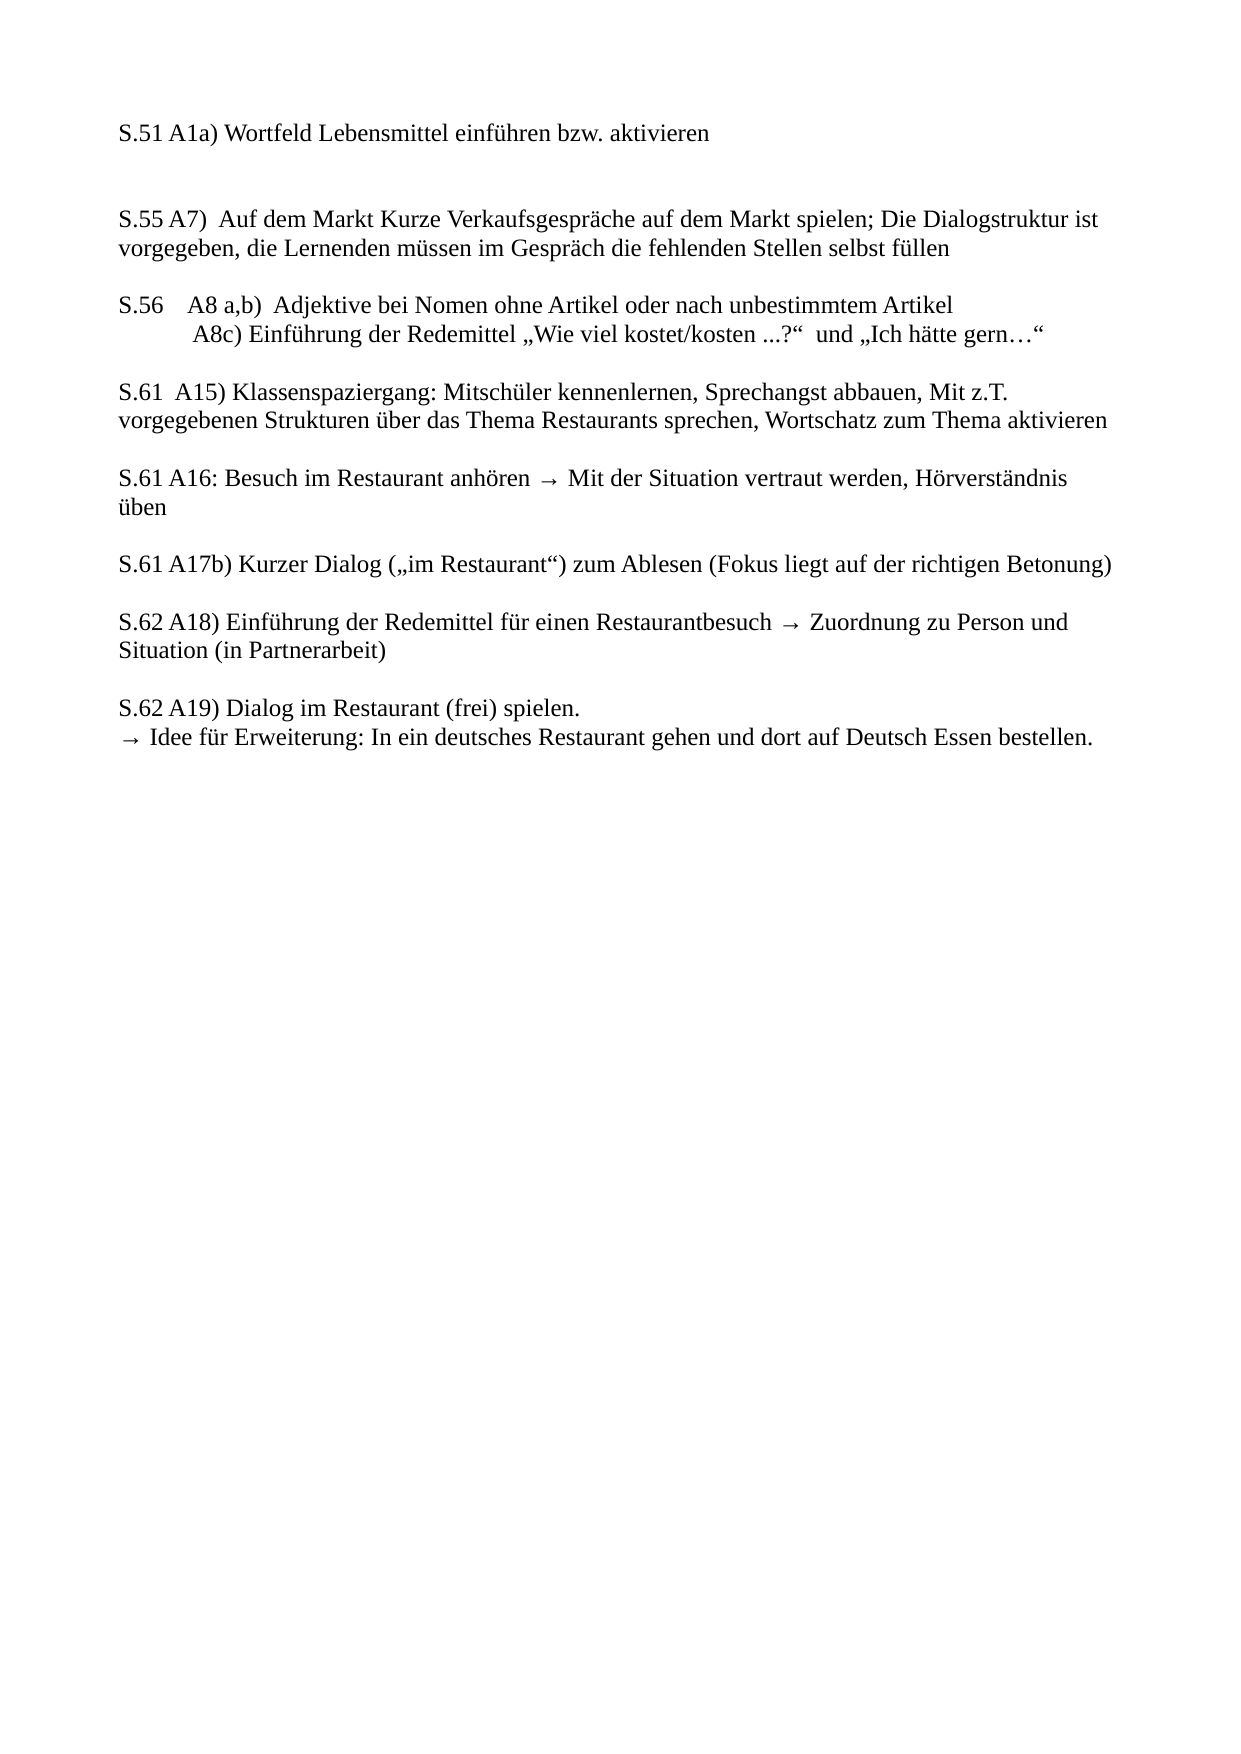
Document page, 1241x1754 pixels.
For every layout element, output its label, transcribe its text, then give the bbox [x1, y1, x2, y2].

text S.61 A15) Klassenspaziergang: Mitschüler kennenlernen, Sprechangst abbauen, Mit z.T. vorgegebenen Strukturen über das Thema Restaurants sprechen, Wortschatz zum Thema aktivieren [118, 377, 1122, 434]
text → Idee für Erweiterung: In ein deutsches Restaurant gehen und dort auf Deutsch Essen bestellen. [118, 722, 1122, 751]
text S.62 A18) Einführung der Redemittel für einen Restaurantbesuch → Zuordnung zu Person und Situation (in Partnerarbeit) [118, 607, 1122, 664]
text S.56 A8 a,b) Adjektive bei Nomen ohne Artikel oder nach unbestimmtem Artikel [118, 291, 1122, 319]
text S.62 A19) Dialog im Restaurant (frei) spielen. [118, 693, 1122, 722]
text S.55 A7) Auf dem Markt Kurze Verkaufsgespräche auf dem Markt spielen; Die Dialogstruktur ist vorgegeben, die Lernenden müssen im Gespräch die fehlenden Stellen selbst füllen [118, 204, 1122, 262]
text S.61 A16: Besuch im Restaurant anhören → Mit der Situation vertraut werden, Hörverständnis üben [118, 463, 1122, 521]
text S.61 A17b) Kurzer Dialog („im Restaurant“) zum Ablesen (Fokus liegt auf der richtigen Betonung) [118, 549, 1122, 578]
text S.51 A1a) Wortfeld Lebensmittel einführen bzw. aktivieren [118, 118, 1122, 147]
text A8c) Einführung der Redemittel „Wie viel kostet/kosten ...?“ und „Ich hätte gern…“ [118, 319, 1122, 348]
